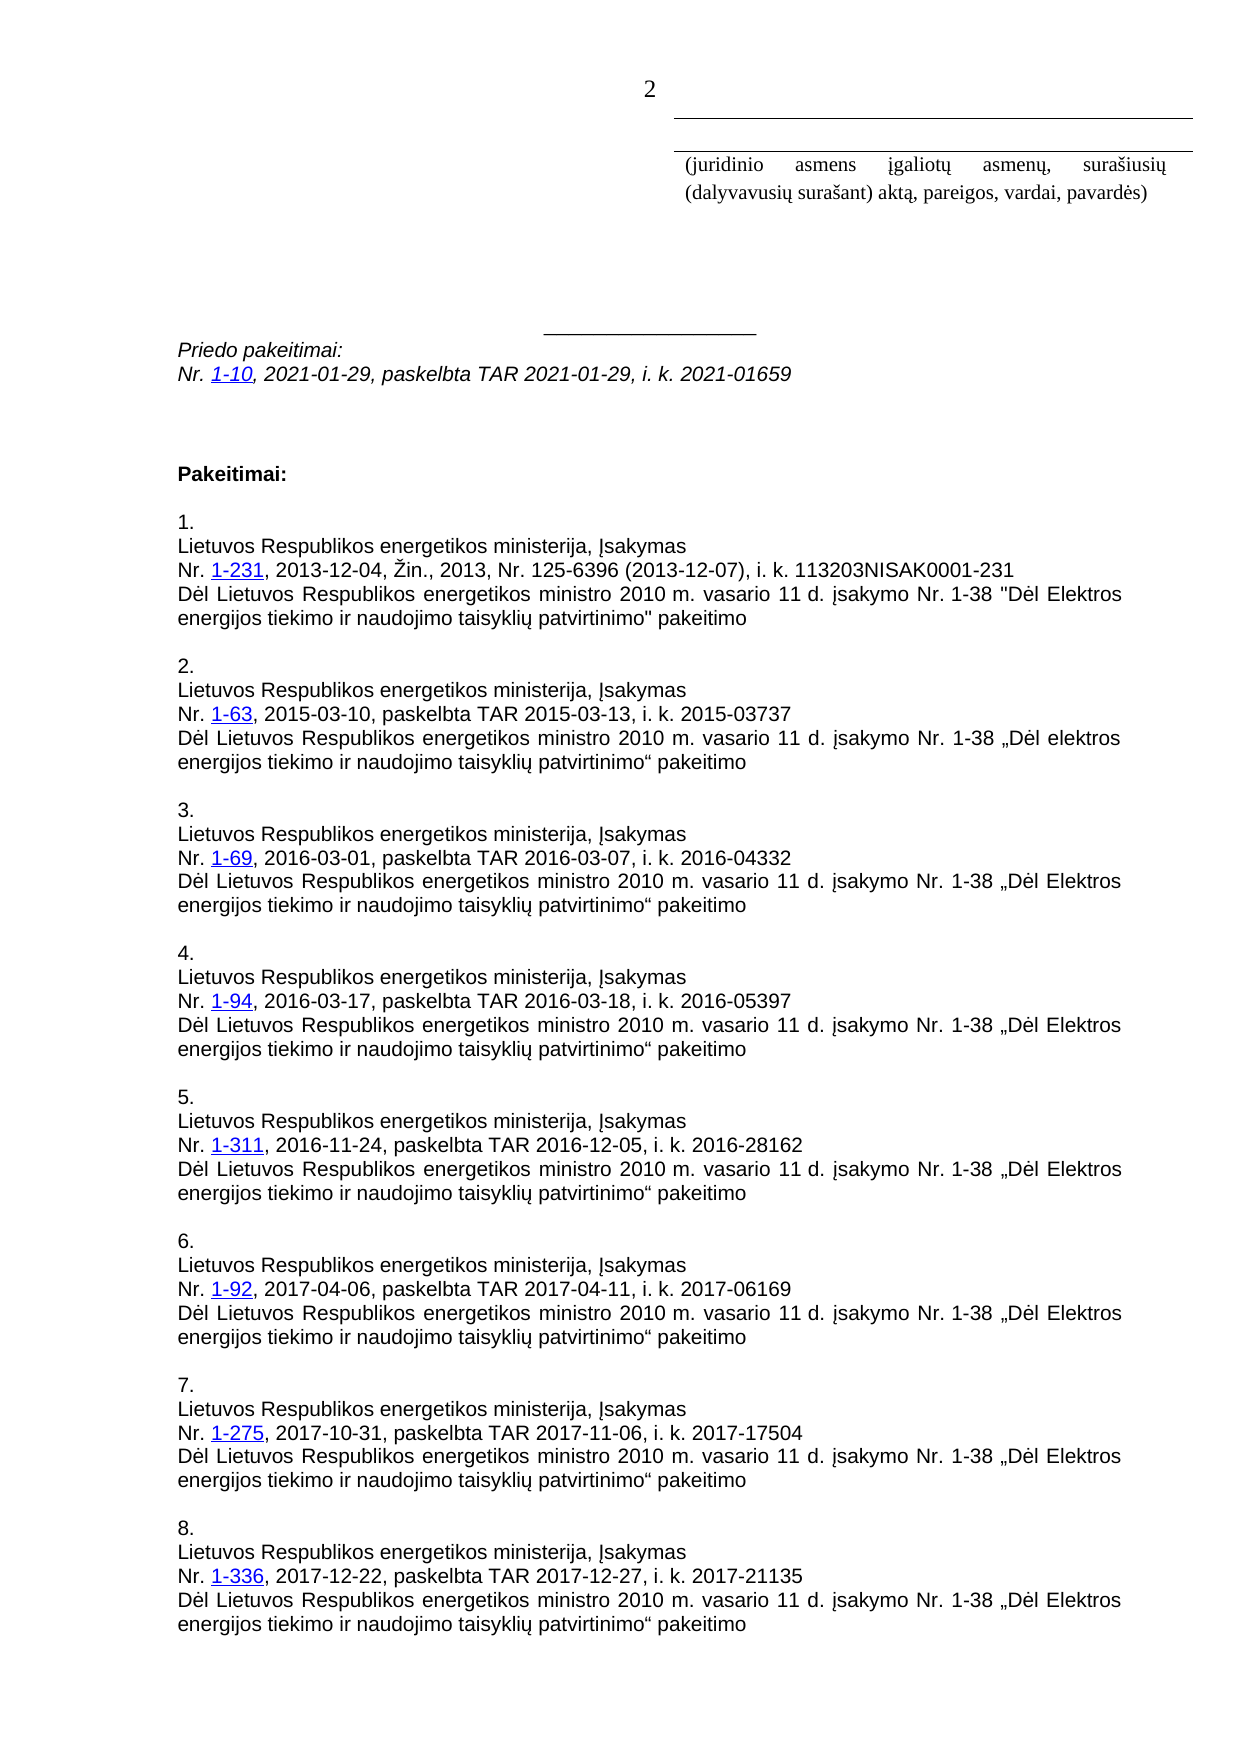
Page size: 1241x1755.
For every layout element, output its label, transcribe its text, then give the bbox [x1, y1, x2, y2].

text 4. [177, 941, 1122, 965]
text Lietuvos Respublikos energetikos ministerija, Įsakymas [177, 821, 1122, 845]
table_cell [649, 118, 674, 151]
text Nr. 1-92, 2017-04-06, paskelbta TAR 2017-04-11, i. k. 2017-06169 [177, 1277, 1122, 1301]
text Nr. 1-231, 2013-12-04, Žin., 2013, Nr. 125-6396 (2013-12-07), i. k. 113203NISAK0001-231 [177, 558, 1122, 582]
text Nr. 1-94, 2016-03-17, paskelbta TAR 2016-03-18, i. k. 2016-05397 [177, 989, 1122, 1013]
table_cell [177, 118, 649, 151]
table_cell [649, 151, 674, 214]
text _________________ [177, 309, 1122, 337]
text Priedo pakeitimai: [177, 337, 1122, 361]
text Dėl Lietuvos Respublikos energetikos ministro 2010 m. vasario 11 d. įsakymo Nr. 1-38 „Dėl Elektros energijos tiekimo ir naudojimo taisyklių patvirtinimo“ pakeitimo [177, 869, 1122, 917]
text Dėl Lietuvos Respublikos energetikos ministro 2010 m. vasario 11 d. įsakymo Nr. 1-38 „Dėl Elektros energijos tiekimo ir naudojimo taisyklių patvirtinimo“ pakeitimo [177, 1157, 1122, 1205]
text 7. [177, 1372, 1122, 1396]
text 1. [177, 510, 1122, 534]
text Dėl Lietuvos Respublikos energetikos ministro 2010 m. vasario 11 d. įsakymo Nr. 1-38 „Dėl elektros energijos tiekimo ir naudojimo taisyklių patvirtinimo“ pakeitimo [177, 726, 1122, 773]
text Lietuvos Respublikos energetikos ministerija, Įsakymas [177, 1253, 1122, 1277]
table_cell [177, 151, 649, 214]
text Dėl Lietuvos Respublikos energetikos ministro 2010 m. vasario 11 d. įsakymo Nr. 1-38 „Dėl Elektros energijos tiekimo ir naudojimo taisyklių patvirtinimo“ pakeitimo [177, 1301, 1122, 1348]
text Dėl Lietuvos Respublikos energetikos ministro 2010 m. vasario 11 d. įsakymo Nr. 1-38 „Dėl Elektros energijos tiekimo ir naudojimo taisyklių patvirtinimo“ pakeitimo [177, 1013, 1122, 1061]
text 6. [177, 1229, 1122, 1253]
text Lietuvos Respublikos energetikos ministerija, Įsakymas [177, 534, 1122, 558]
text Lietuvos Respublikos energetikos ministerija, Įsakymas [177, 1540, 1122, 1564]
text 8. [177, 1516, 1122, 1540]
text Nr. 1-275, 2017-10-31, paskelbta TAR 2017-11-06, i. k. 2017-17504 [177, 1420, 1122, 1444]
table_cell (juridinio asmens įgaliotų asmenų, surašiusių (dalyvavusių surašant) aktą, pareigos, vardai, pavardės) [674, 152, 1192, 214]
text Nr. 1-10, 2021-01-29, paskelbta TAR 2021-01-29, i. k. 2021-01659 [177, 361, 1122, 385]
text Dėl Lietuvos Respublikos energetikos ministro 2010 m. vasario 11 d. įsakymo Nr. 1-38 „Dėl Elektros energijos tiekimo ir naudojimo taisyklių patvirtinimo“ pakeitimo [177, 1588, 1122, 1636]
text Nr. 1-63, 2015-03-10, paskelbta TAR 2015-03-13, i. k. 2015-03737 [177, 702, 1122, 726]
text Lietuvos Respublikos energetikos ministerija, Įsakymas [177, 1109, 1122, 1133]
table_cell [674, 119, 1192, 151]
text Dėl Lietuvos Respublikos energetikos ministro 2010 m. vasario 11 d. įsakymo Nr. 1-38 "Dėl Elektros energijos tiekimo ir naudojimo taisyklių patvirtinimo" pakeitimo [177, 582, 1122, 630]
text Lietuvos Respublikos energetikos ministerija, Įsakymas [177, 1396, 1122, 1420]
text Nr. 1-69, 2016-03-01, paskelbta TAR 2016-03-07, i. k. 2016-04332 [177, 845, 1122, 869]
table_cell [177, 247, 1192, 280]
text Dėl Lietuvos Respublikos energetikos ministro 2010 m. vasario 11 d. įsakymo Nr. 1-38 „Dėl Elektros energijos tiekimo ir naudojimo taisyklių patvirtinimo“ pakeitimo [177, 1444, 1122, 1492]
text Nr. 1-311, 2016-11-24, paskelbta TAR 2016-12-05, i. k. 2016-28162 [177, 1133, 1122, 1157]
text 2. [177, 654, 1122, 678]
text Nr. 1-336, 2017-12-22, paskelbta TAR 2017-12-27, i. k. 2017-21135 [177, 1564, 1122, 1588]
text Pakeitimai: [177, 462, 1122, 486]
text 3. [177, 797, 1122, 821]
table_cell [177, 214, 1192, 247]
text Lietuvos Respublikos energetikos ministerija, Įsakymas [177, 678, 1122, 702]
text 5. [177, 1085, 1122, 1109]
text Lietuvos Respublikos energetikos ministerija, Įsakymas [177, 965, 1122, 989]
